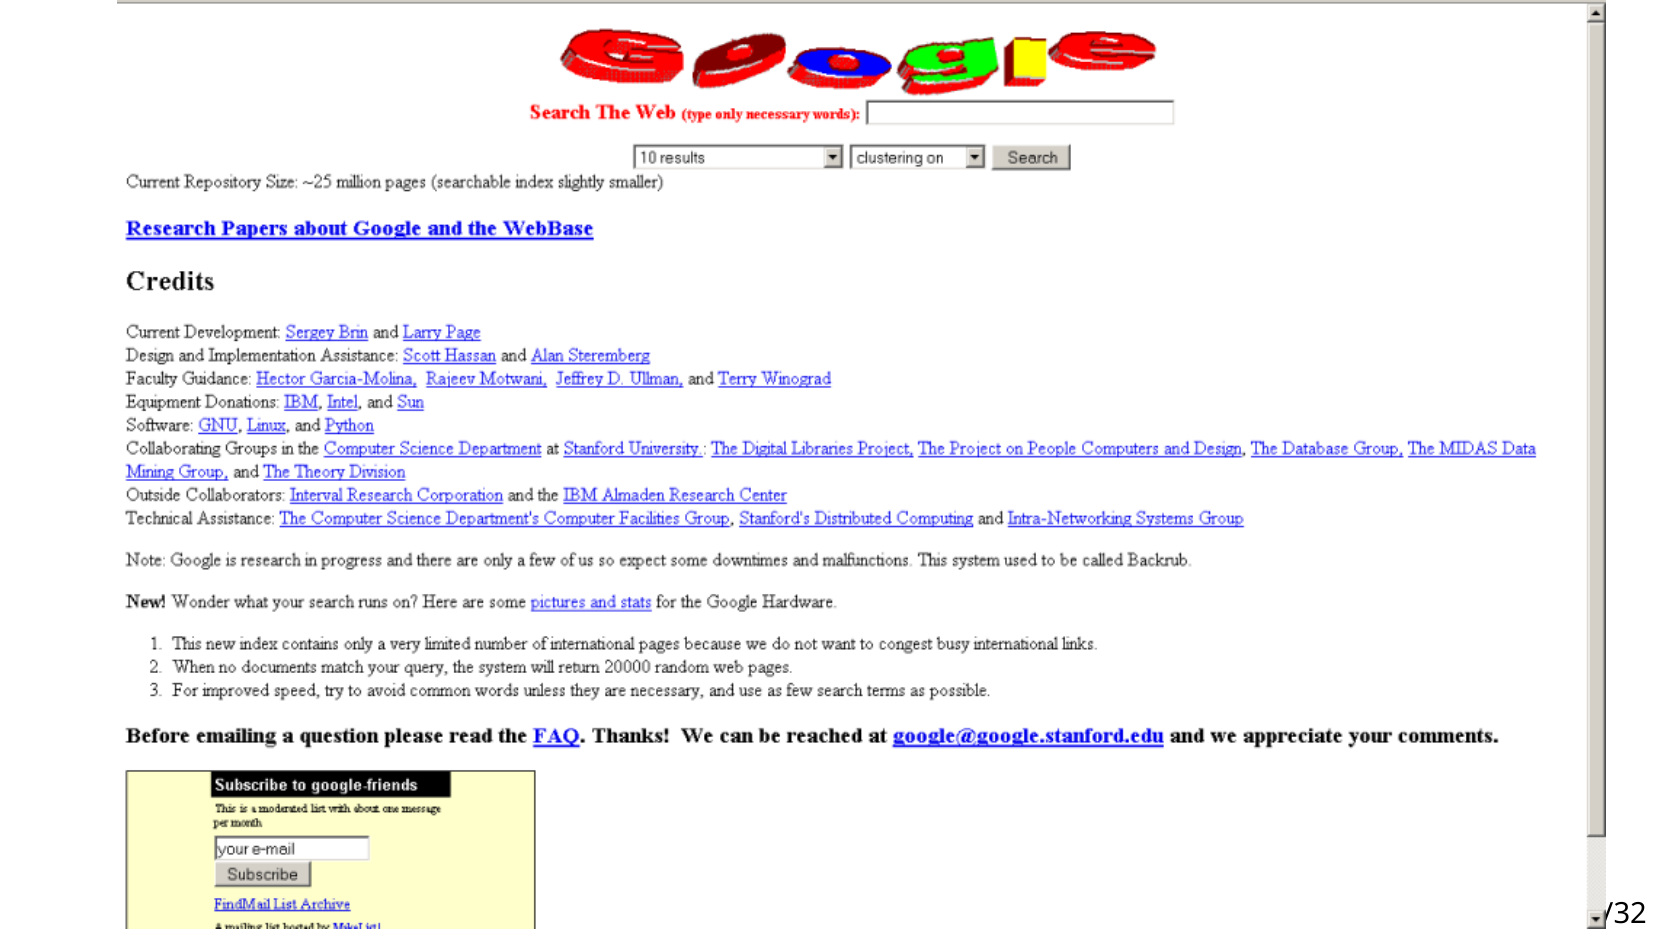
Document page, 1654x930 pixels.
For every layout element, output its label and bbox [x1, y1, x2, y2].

picture [117, 0, 1606, 929]
